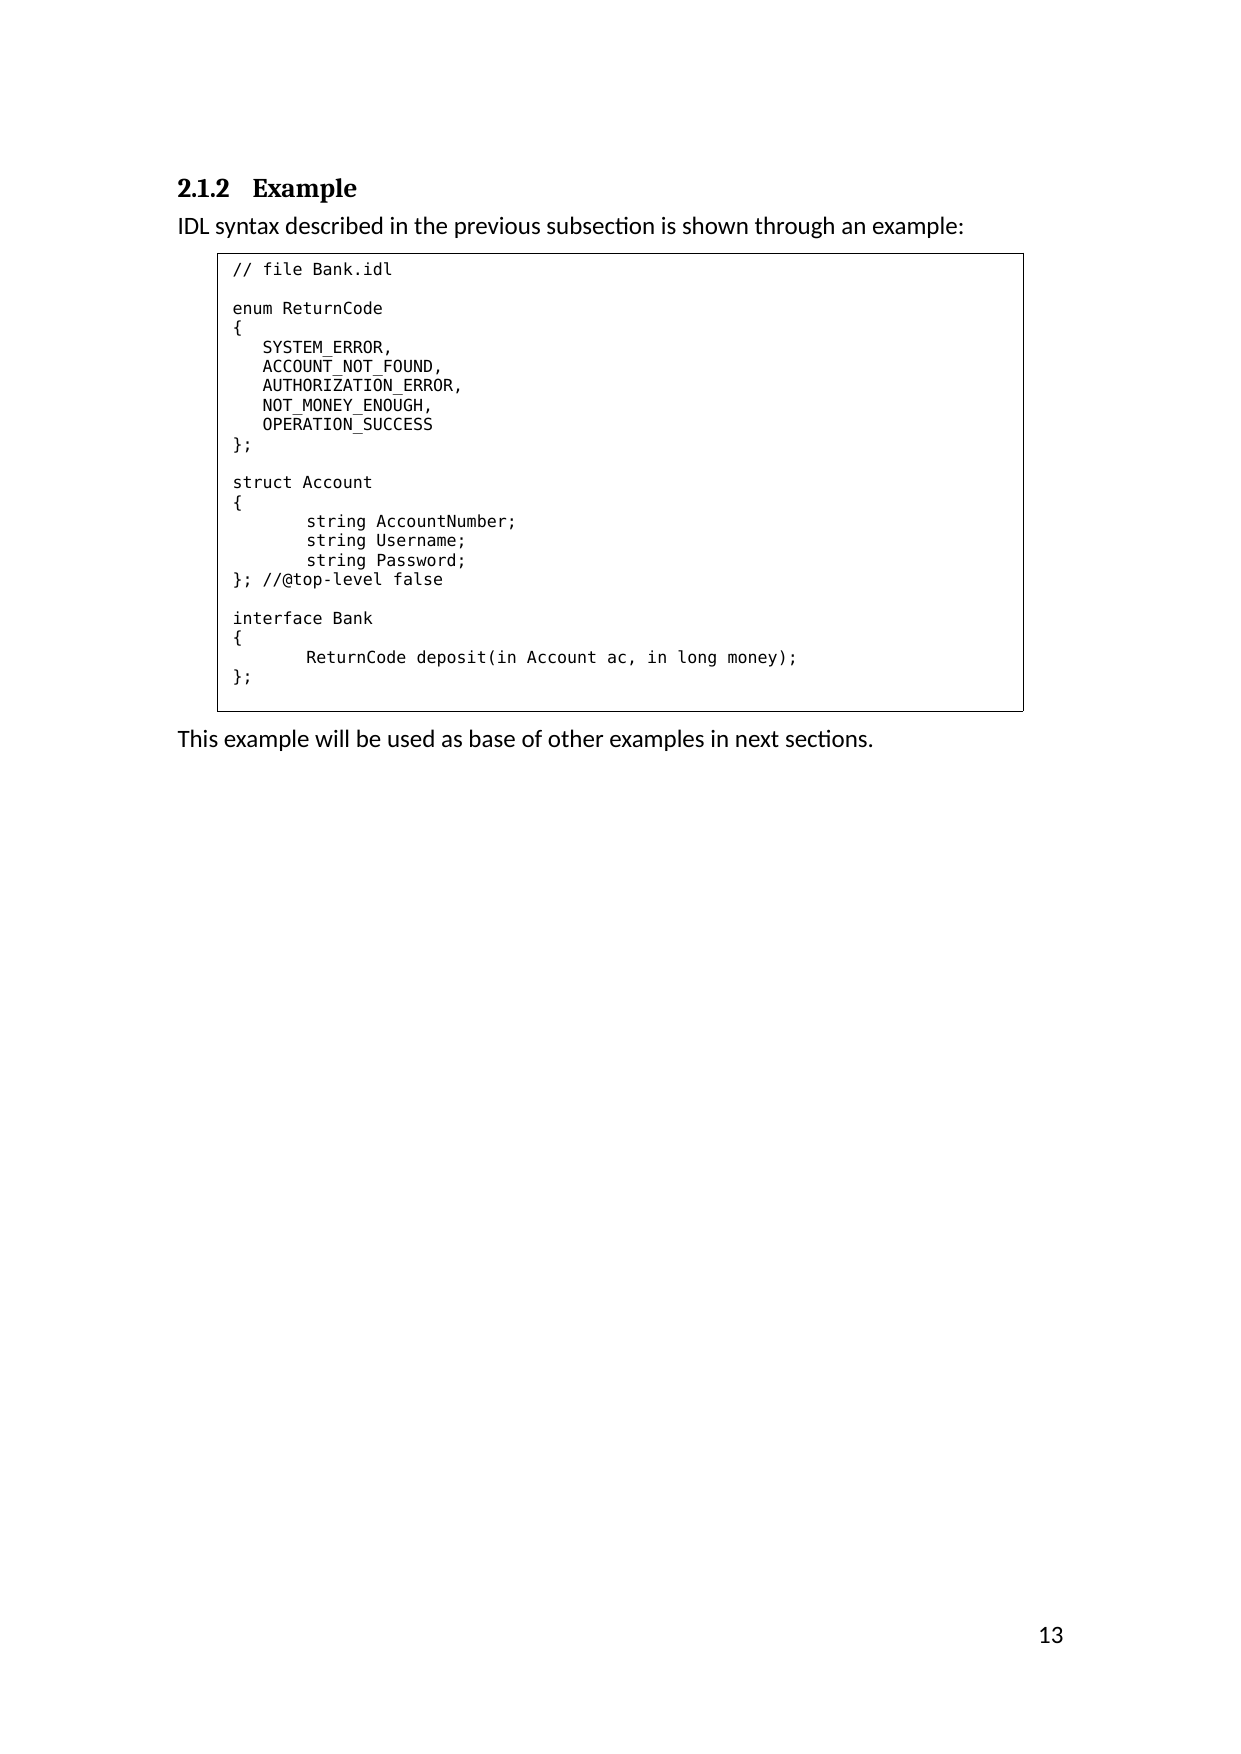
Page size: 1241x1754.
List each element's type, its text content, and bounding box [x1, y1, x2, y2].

text ACCOUNT_NOT_FOUND, [232, 357, 1008, 376]
text // file Bank.idl [232, 260, 1008, 279]
text string Password; [232, 551, 1008, 570]
subtitle Example [177, 173, 1063, 204]
text { [232, 628, 1008, 647]
text { [232, 492, 1008, 512]
text IDL syntax described in the previous subsection is shown through an example: [177, 210, 1063, 241]
text ReturnCode deposit(in Account ac, in long money); [232, 647, 1008, 667]
text interface Bank [232, 609, 1008, 628]
text }; [232, 434, 1008, 454]
text }; [232, 667, 1008, 686]
text OPERATION_SUCCESS [232, 415, 1008, 434]
text AUTHORIZATION_ERROR, [232, 376, 1008, 396]
text }; //@top-level false [232, 570, 1008, 589]
text NOT_MONEY_ENOUGH, [232, 396, 1008, 415]
text string AccountNumber; [232, 512, 1008, 531]
text struct Account [232, 473, 1008, 492]
text enum ReturnCode [232, 299, 1008, 318]
text string Username; [232, 531, 1008, 551]
text { [232, 318, 1008, 337]
text SYSTEM_ERROR, [232, 337, 1008, 357]
text This example will be used as base of other examples in next sections. [177, 723, 1063, 754]
